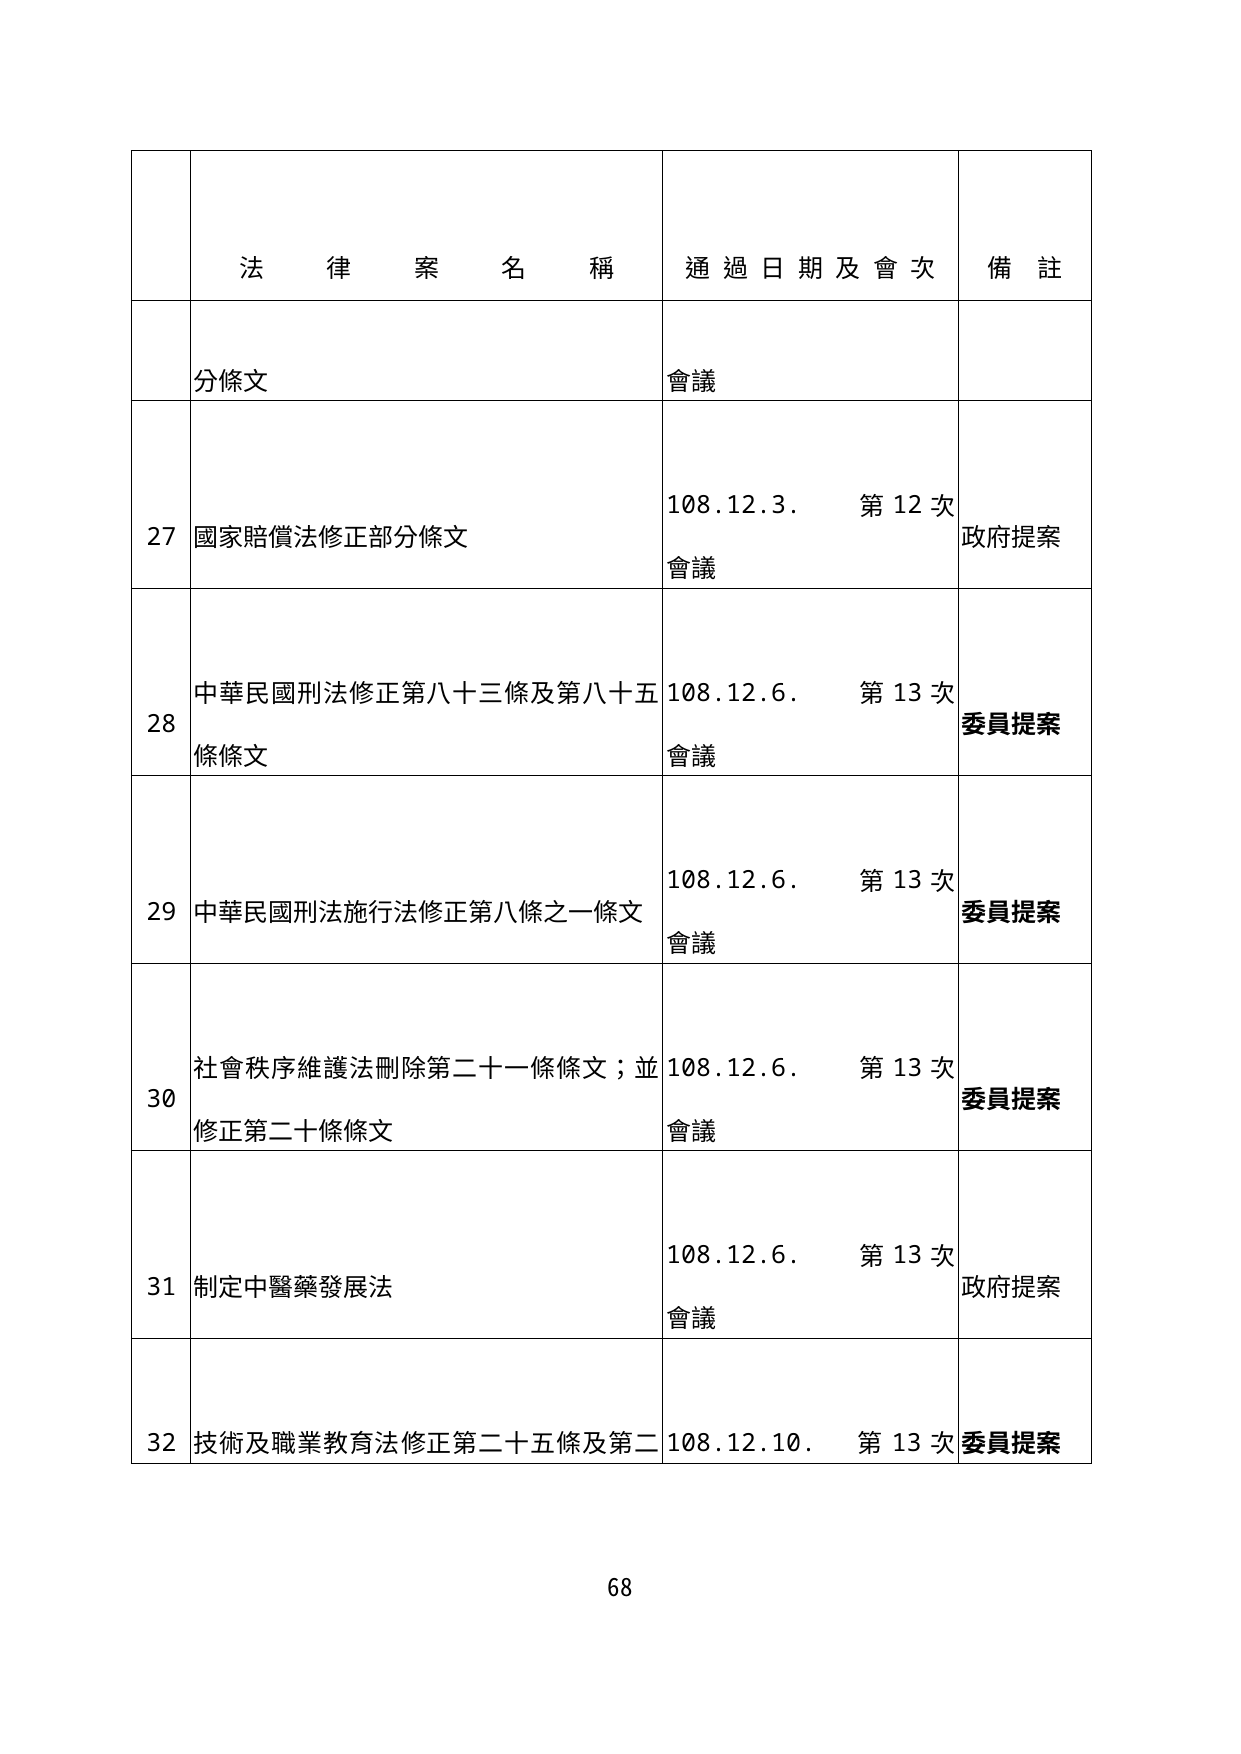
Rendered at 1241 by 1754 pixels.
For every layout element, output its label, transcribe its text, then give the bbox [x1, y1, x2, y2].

table_cell 社會秩序維護法刪除第二十一條條文；並修正第二十條條文 [191, 964, 662, 1150]
table_cell 委員提案 [959, 589, 1091, 775]
table_cell 委員提案 [959, 1339, 1091, 1462]
table_header 法 律 案 名 稱 [191, 151, 662, 300]
table_header 備 註 [959, 151, 1091, 300]
table_cell 108.12.6. 第13次會議 [663, 964, 958, 1150]
table_cell 108.12.10. 第13次 [663, 1339, 958, 1462]
table_cell 27 [132, 401, 190, 587]
table_cell 國家賠償法修正部分條文 [191, 401, 662, 587]
table_cell 31 [132, 1151, 190, 1337]
table_header [132, 151, 190, 300]
table_cell 制定中醫藥發展法 [191, 1151, 662, 1337]
table_cell 108.12.3. 第12次會議 [663, 401, 958, 587]
table_cell 技術及職業教育法修正第二十五條及第二 [191, 1339, 662, 1462]
table_cell 108.12.6. 第13次會議 [663, 1151, 958, 1337]
table_cell 29 [132, 776, 190, 962]
table_cell 中華民國刑法修正第八十三條及第八十五條條文 [191, 589, 662, 775]
table_cell 108.12.6. 第13次會議 [663, 589, 958, 775]
table_header 通 過 日 期 及 會 次 [663, 151, 958, 300]
table_cell 會議 [663, 301, 958, 400]
table_cell 分條文 [191, 301, 662, 400]
table_cell 委員提案 [959, 776, 1091, 962]
table_cell 32 [132, 1339, 190, 1462]
table_cell 政府提案 [959, 401, 1091, 587]
table_cell 政府提案 [959, 1151, 1091, 1337]
table_cell 委員提案 [959, 964, 1091, 1150]
table_cell 108.12.6. 第13次會議 [663, 776, 958, 962]
table_cell [959, 301, 1091, 400]
table_cell [132, 301, 190, 400]
table_cell 中華民國刑法施行法修正第八條之一條文 [191, 776, 662, 962]
table_cell 30 [132, 964, 190, 1150]
table_cell 28 [132, 589, 190, 775]
